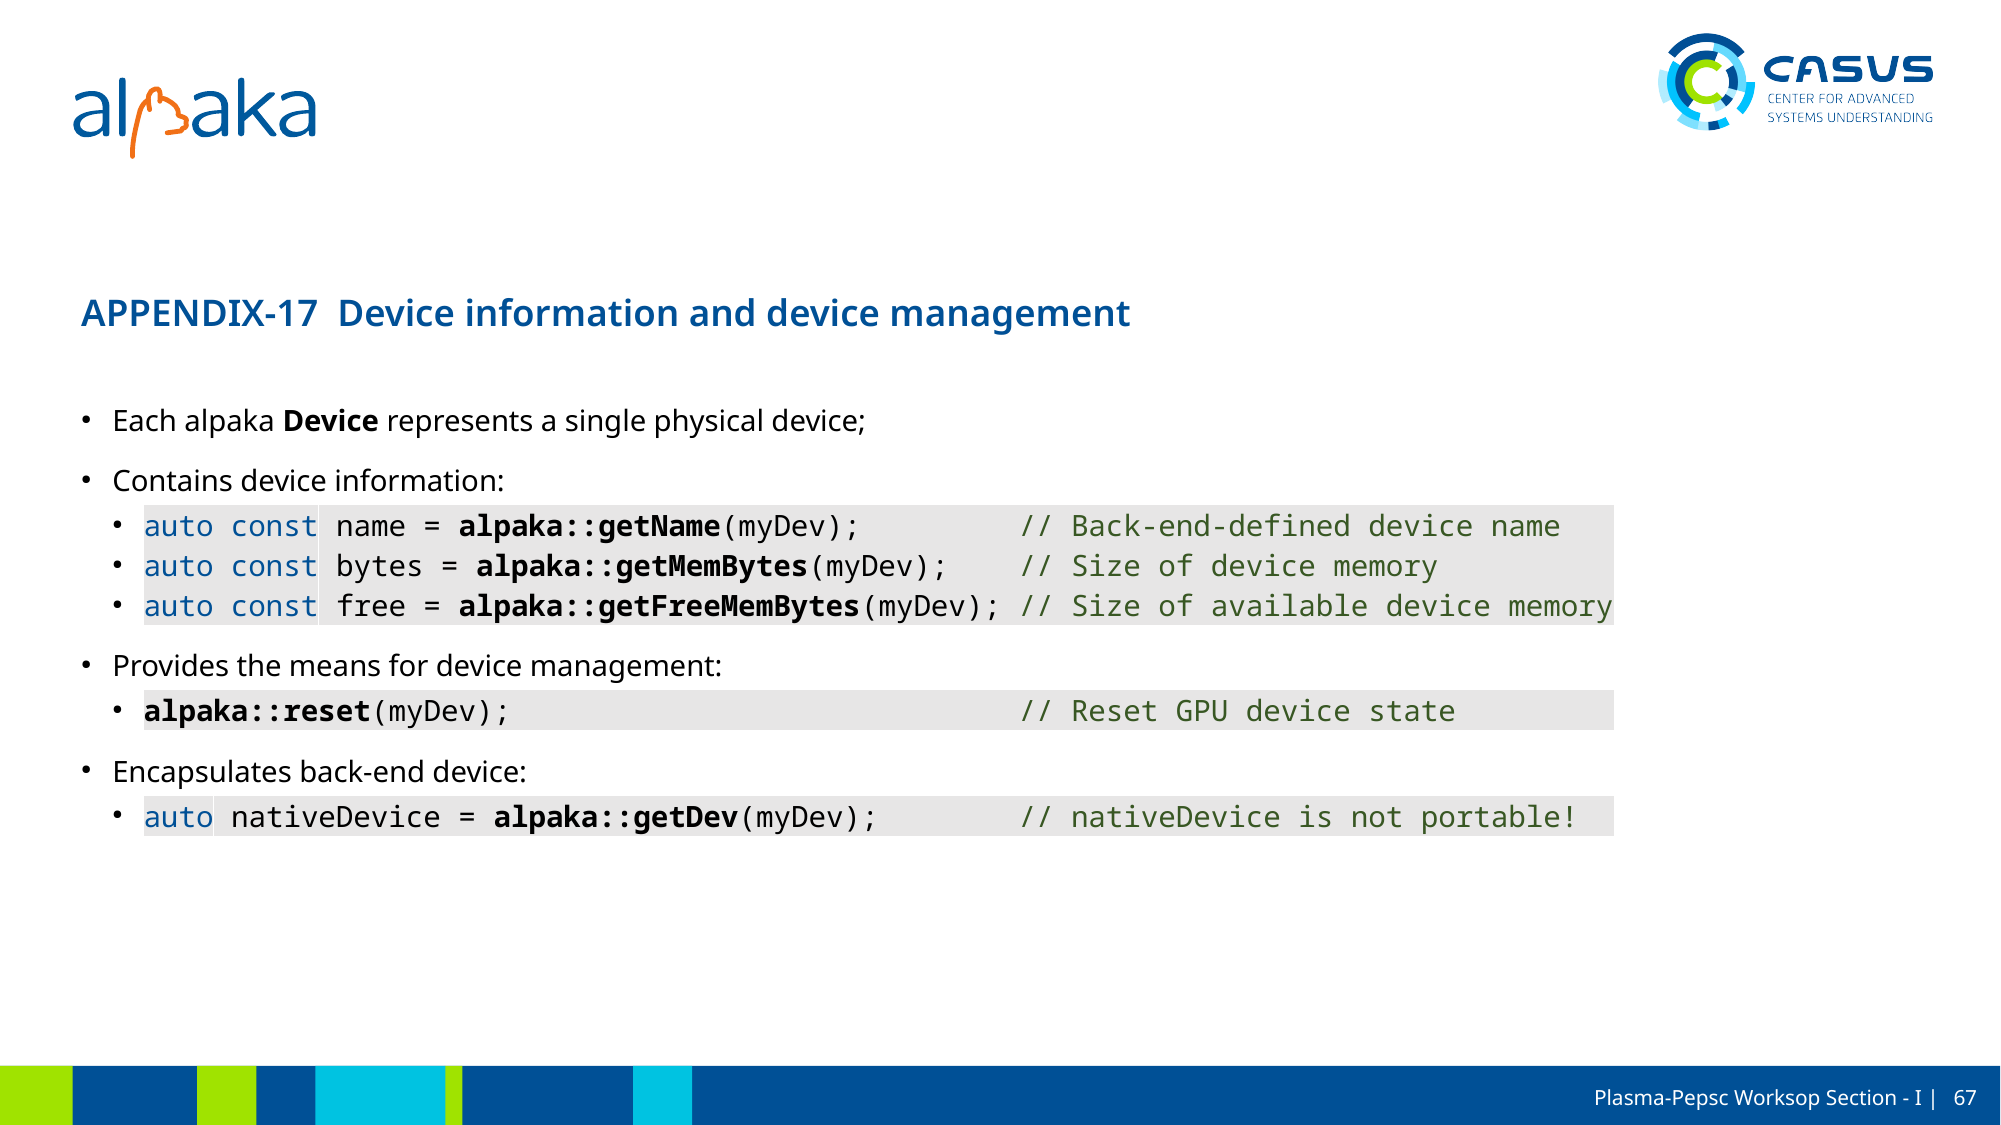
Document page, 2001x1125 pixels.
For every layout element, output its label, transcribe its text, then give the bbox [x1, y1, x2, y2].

list APPENDIX-17 Device information and device management Each alpaka Device represents a single physical device; Contains device information: auto const name = alpaka::getName(myDev); // Back-end-defined device name auto const bytes = alpaka::getMemBytes(myDev); // Size of device memory auto const free = alpaka::getFreeMemBytes(myDev); // Size of available device memory Provides the means for device management: alpaka::reset(myDev); // Reset GPU device state Encapsulates back-end device: auto nativeDevice = alpaka::getDev(myDev); // nativeDevice is not portable! [78, 287, 1626, 950]
title [72, 54, 1620, 154]
picture [1658, 33, 1933, 131]
picture [72, 76, 317, 160]
